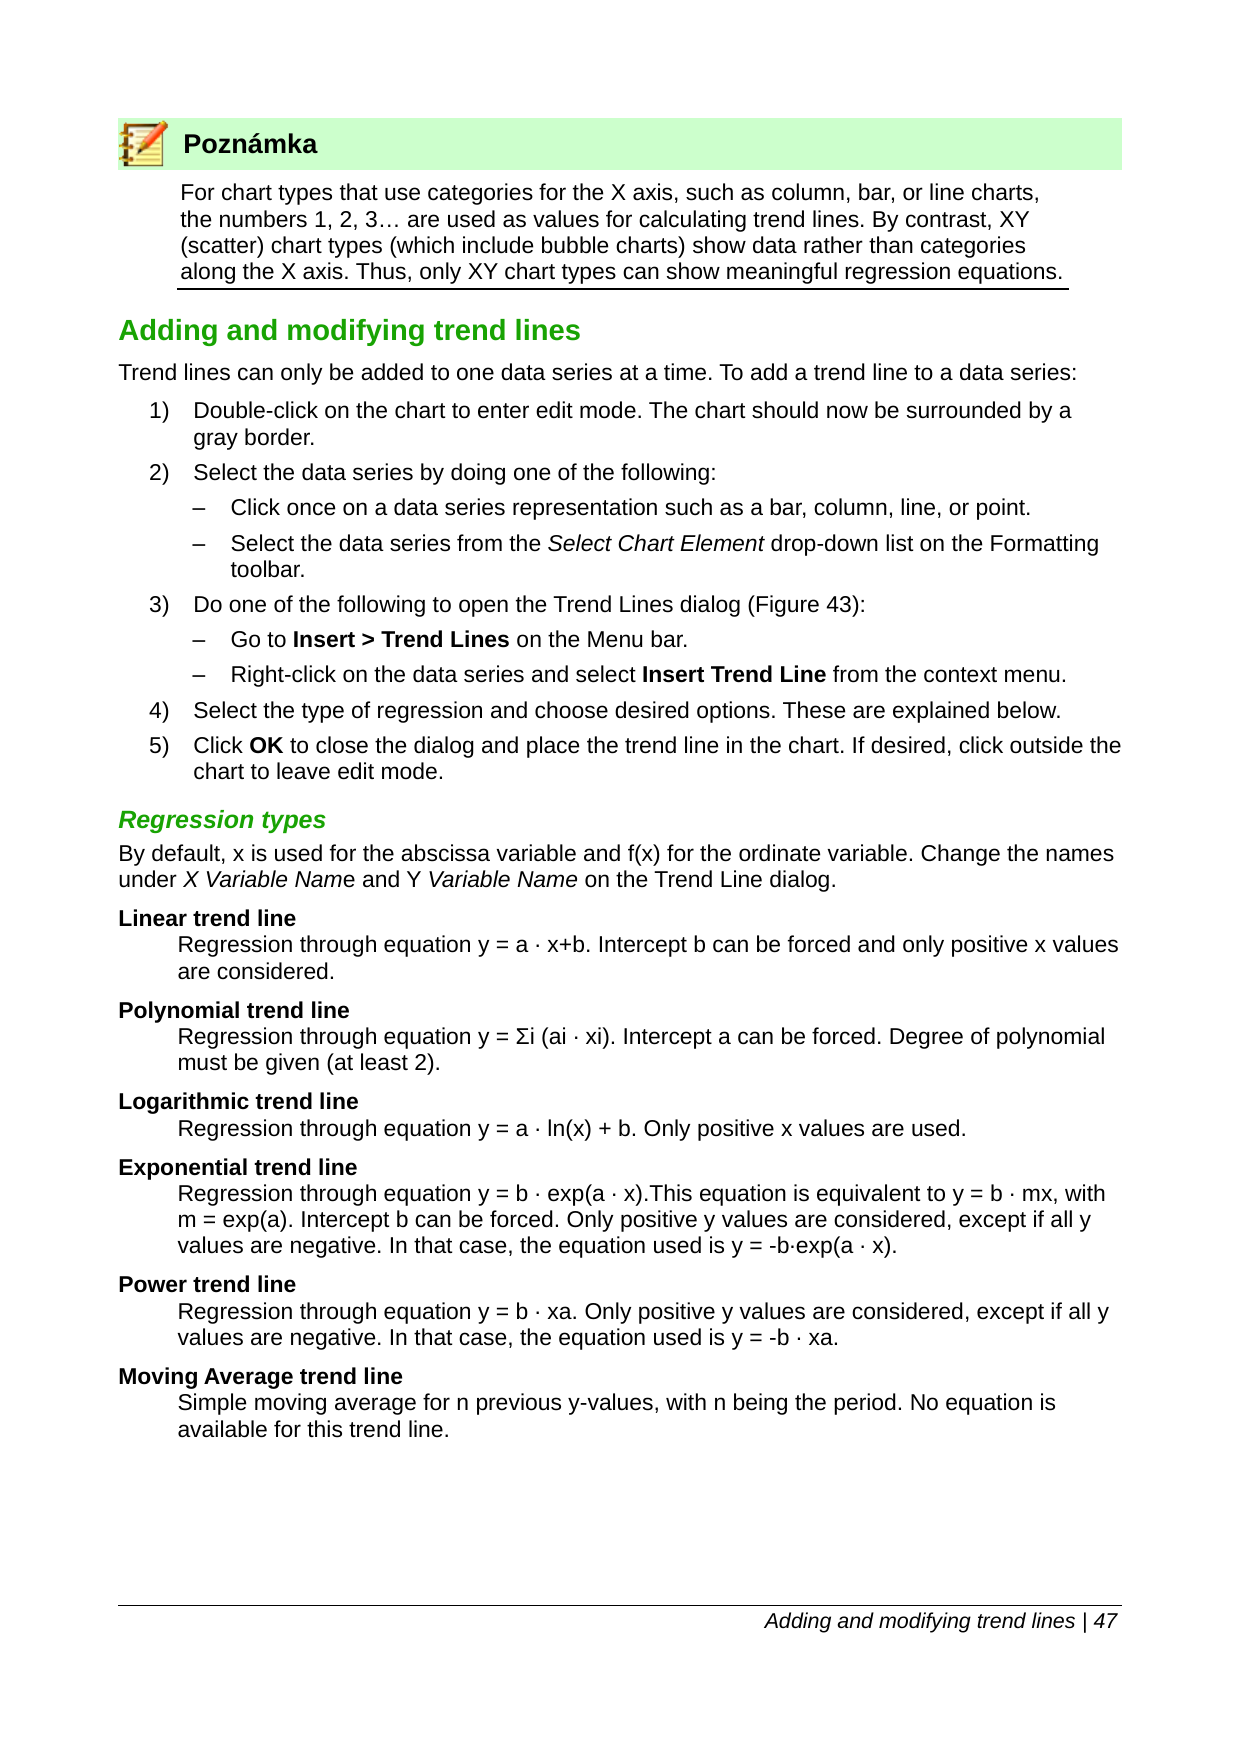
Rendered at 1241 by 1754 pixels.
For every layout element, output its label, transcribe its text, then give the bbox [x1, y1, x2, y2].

picture [119, 119, 170, 170]
text Moving Average trend line [118, 1363, 1122, 1389]
subtitle Regression types [118, 805, 1122, 834]
text Regression through equation y = a ∙ x+b. Intercept b can be forced and only positive x values are considered. [177, 931, 1122, 984]
list Select the data series from the Select Chart Element drop-down list on the Formatting toolbar. [192, 529, 1122, 582]
list Do one of the following to open the Trend Lines dialog (Figure 43): [169, 591, 1122, 617]
text Polynomial trend line [118, 997, 1122, 1023]
list Right-click on the data series and select Insert Trend Line from the context menu. [192, 661, 1122, 688]
text Power trend line [118, 1271, 1122, 1298]
list Click once on a data series representation such as a bar, column, line, or point. [192, 494, 1122, 521]
text Regression through equation y = b ∙ exp(a ∙ x).This equation is equivalent to y = b ∙ mx, with m = exp(a). Intercept b can be forced. Only positive y values are considered, except if all y values are negative. In that case, the equation used is y = -b∙exp(a ∙ x). [177, 1180, 1122, 1259]
text Exponential trend line [118, 1153, 1122, 1180]
list Click OK to close the dialog and place the trend line in the chart. If desired, click outside the chart to leave edit mode. [169, 732, 1122, 784]
text Linear trend line [118, 905, 1122, 931]
list Select the type of regression and choose desired options. These are explained below. [169, 697, 1122, 723]
text Regression through equation y = b ∙ xa. Only positive y values are considered, except if all y values are negative. In that case, the equation used is y = -b ∙ xa. [177, 1298, 1122, 1350]
list Go to Insert > Trend Lines on the Menu bar. [192, 626, 1122, 653]
text By default, x is used for the abscissa variable and f(x) for the ordinate variable. Change the names under X Variable Name and Y Variable Name on the Trend Line dialog. [118, 840, 1122, 893]
subtitle Poznámka [118, 118, 1122, 170]
text Simple moving average for n previous y-values, with n being the period. No equation is available for this trend line. [177, 1389, 1122, 1442]
text Logarithmic trend line [118, 1088, 1122, 1114]
list Select the data series by doing one of the following: [169, 459, 1122, 485]
text Trend lines can only be added to one data series at a time. To add a trend line to a data series: [118, 359, 1122, 385]
text For chart types that use categories for the X axis, such as column, bar, or line charts, the numbers 1, 2, 3… are used as values for calculating trend lines. By contrast, XY (scatter) chart types (which include bubble charts) show data rather than categories along the X axis. Thus, only XY chart types can show meaningful regression equations. [177, 176, 1069, 288]
subtitle Adding and modifying trend lines [118, 313, 1122, 347]
list Double-click on the chart to enter edit mode. The chart should now be surrounded by a gray border. [169, 397, 1122, 450]
text Regression through equation y = a ∙ ln(x) + b. Only positive x values are used. [177, 1114, 1122, 1141]
text Regression through equation y = Σi (ai ∙ xi). Intercept a can be forced. Degree of polynomial must be given (at least 2). [177, 1023, 1122, 1076]
